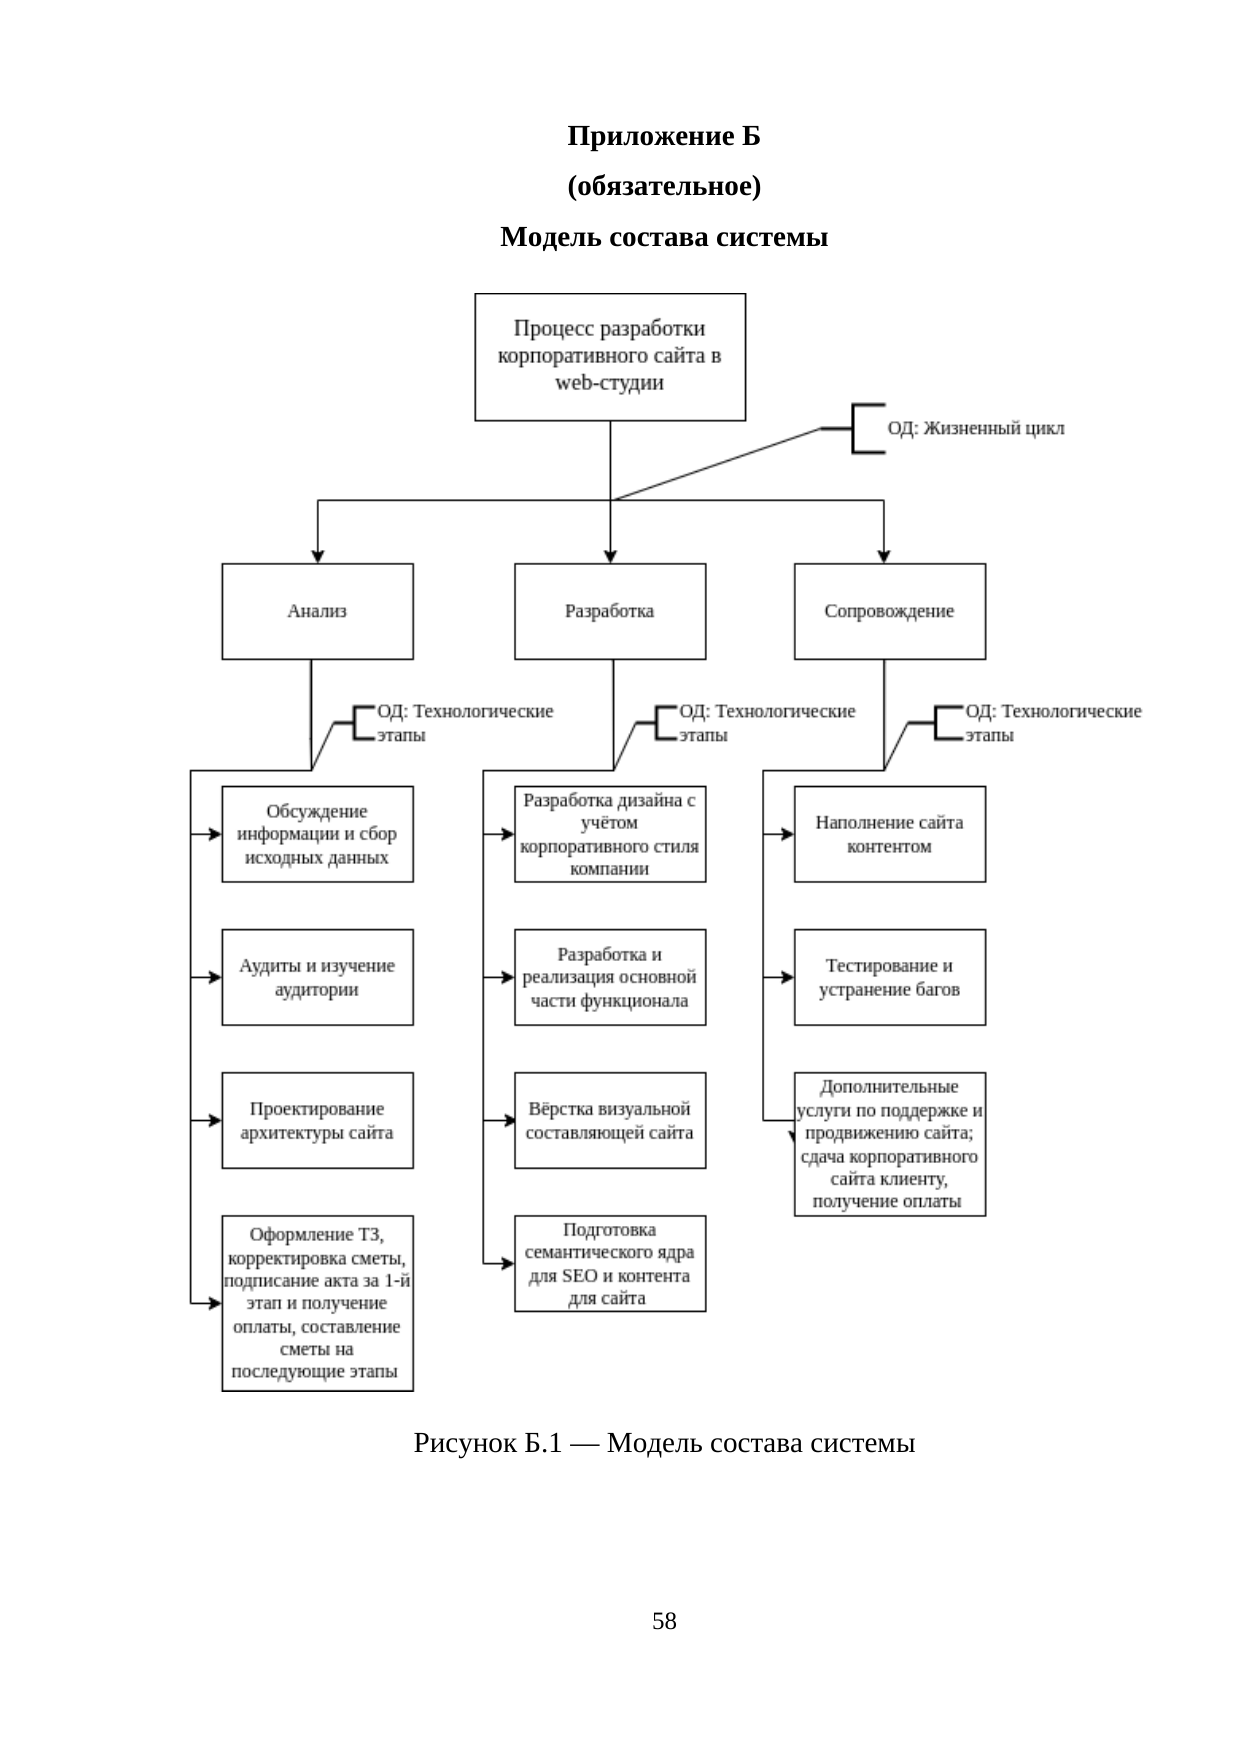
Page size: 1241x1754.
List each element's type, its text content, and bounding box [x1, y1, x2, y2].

subtitle Приложение Б [177, 118, 1152, 152]
subtitle Модель состава системы [177, 219, 1152, 252]
subtitle (обязательное) [177, 168, 1152, 202]
text Рисунок Б.1 — Модель состава системы [177, 269, 1152, 1459]
picture [179, 293, 1149, 1392]
